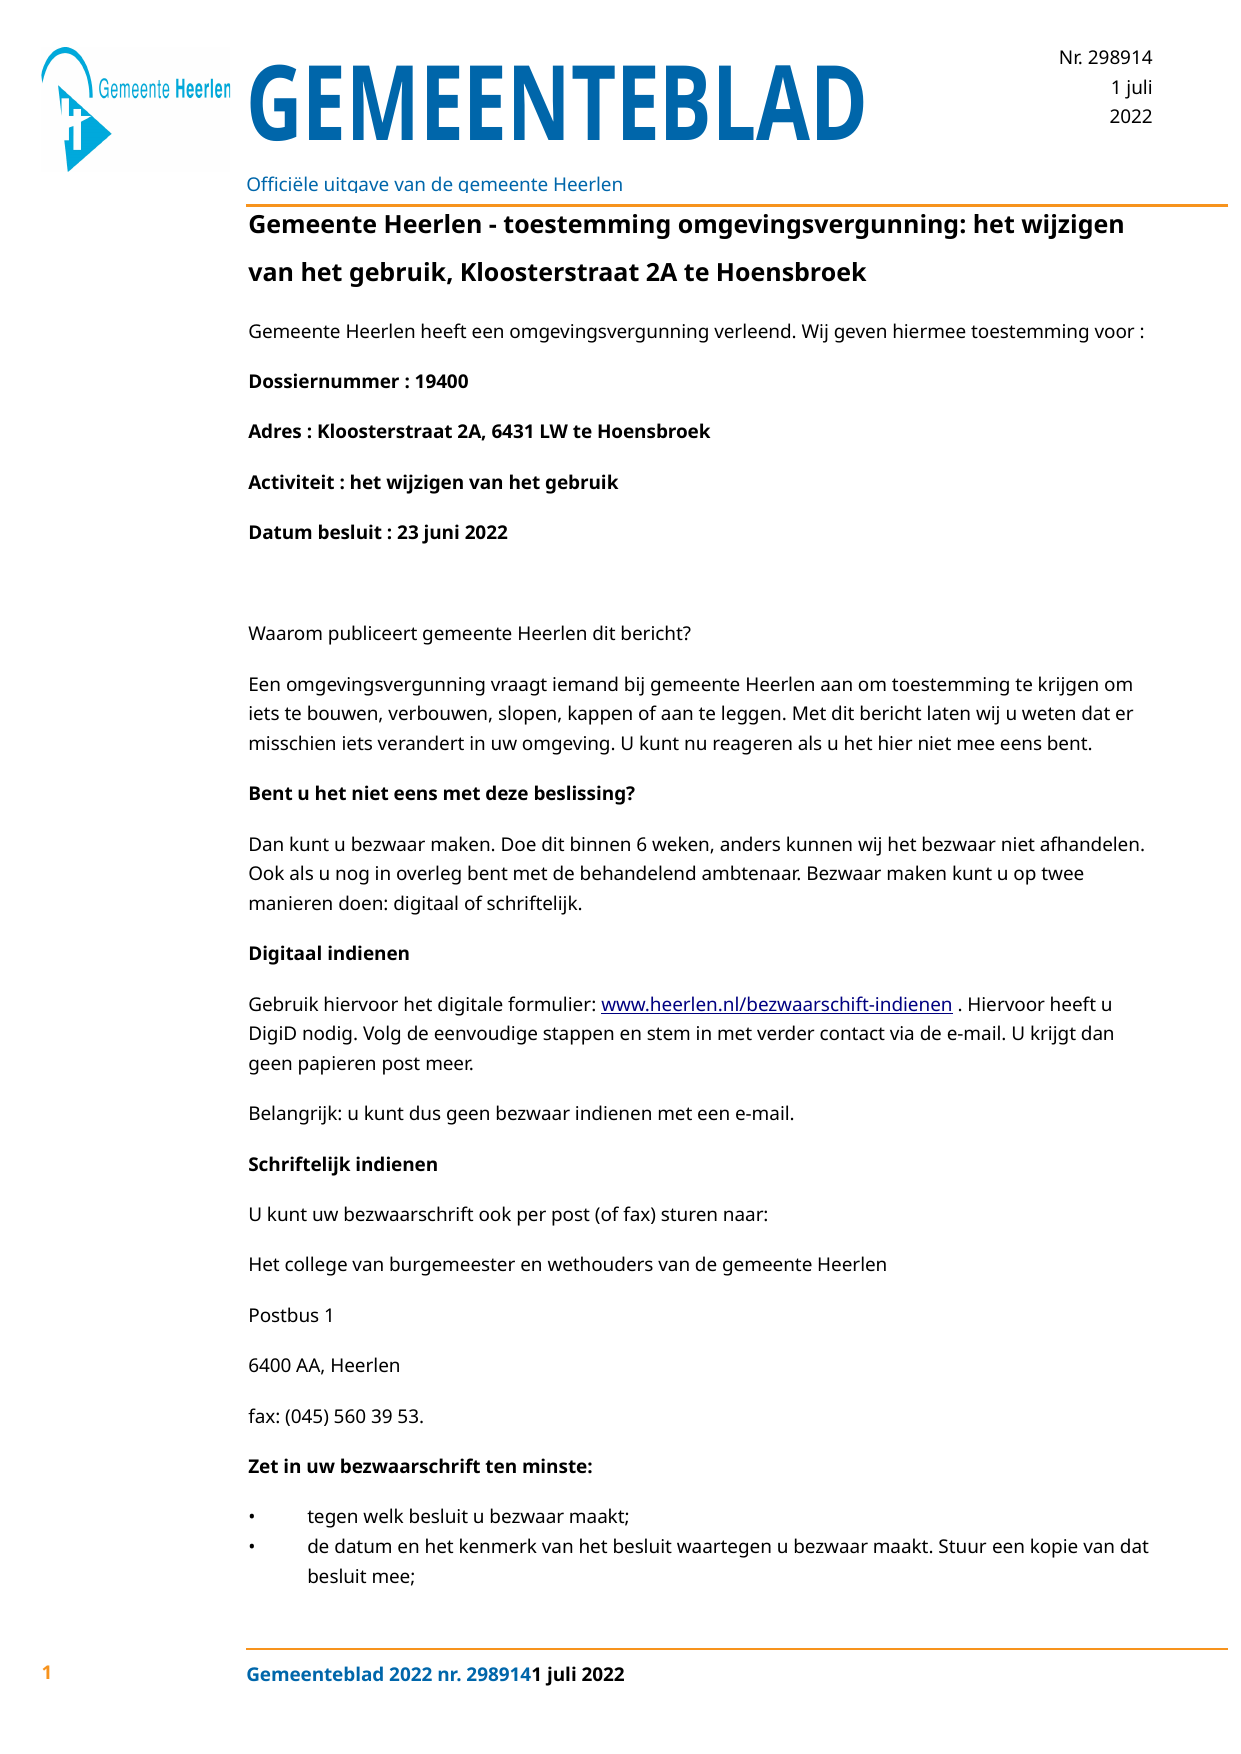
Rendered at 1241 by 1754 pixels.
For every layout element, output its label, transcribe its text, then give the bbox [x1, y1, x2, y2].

text Gebruik hiervoor het digitale formulier: www.heerlen.nl/bezwaarschift-indienen . Hiervoor heeft u DigiD nodig. Volg de eenvoudige stappen en stem in met verder contact via de e-mail. U krijgt dan geen papieren post meer. [248, 991, 1152, 1076]
text Digitaal indienen [248, 940, 1152, 966]
text Datum besluit : 23 juni 2022 [248, 519, 1152, 545]
text Postbus 1 [248, 1302, 1152, 1328]
text Belangrijk: u kunt dus geen bezwaar indienen met een e-mail. [248, 1100, 1152, 1126]
text Zet in uw bezwaarschrift ten minste: [248, 1453, 1152, 1479]
list tegen welk besluit u bezwaar maakt; [248, 1504, 1152, 1529]
text Adres : Kloosterstraat 2A, 6431 LW te Hoensbroek [248, 419, 1152, 444]
text Gemeente Heerlen - toestemming omgevingsvergunning: het wijzigen van het gebruik, Kloosterstraat 2A te Hoensbroek [248, 207, 1152, 288]
text Activiteit : het wijzigen van het gebruik [248, 469, 1152, 495]
text U kunt uw bezwaarschrift ook per post (of fax) sturen naar: [248, 1201, 1152, 1227]
text Een omgevingsvergunning vraagt iemand bij gemeente Heerlen aan om toestemming te krijgen om iets te bouwen, verbouwen, slopen, kappen of aan te leggen. Met dit bericht laten wij u weten dat er misschien iets verandert in uw omgeving. U kunt nu reageren als u het hier niet mee eens bent. [248, 671, 1152, 756]
text Waarom publiceert gemeente Heerlen dit bericht? [248, 620, 1152, 646]
text 6400 AA, Heerlen [248, 1352, 1152, 1378]
text Dan kunt u bezwaar maken. Doe dit binnen 6 weken, anders kunnen wij het bezwaar niet afhandelen. Ook als u nog in overleg bent met de behandelend ambtenaar. Bezwaar maken kunt u op twee manieren doen: digitaal of schriftelijk. [248, 831, 1152, 916]
text Het college van burgemeester en wethouders van de gemeente Heerlen [248, 1252, 1152, 1277]
text Gemeente Heerlen heeft een omgevingsvergunning verleend. Wij geven hiermee toestemming voor : [248, 318, 1152, 344]
picture [41, 47, 231, 172]
list de datum en het kenmerk van het besluit waartegen u bezwaar maakt. Stuur een kopie van dat besluit mee; [248, 1533, 1152, 1589]
text fax: (045) 560 39 53. [248, 1403, 1152, 1429]
text Schriftelijk indienen [248, 1151, 1152, 1177]
text Bent u het niet eens met deze beslissing? [248, 780, 1152, 806]
picture [41, 47, 59, 70]
text Dossiernummer : 19400 [248, 368, 1152, 394]
